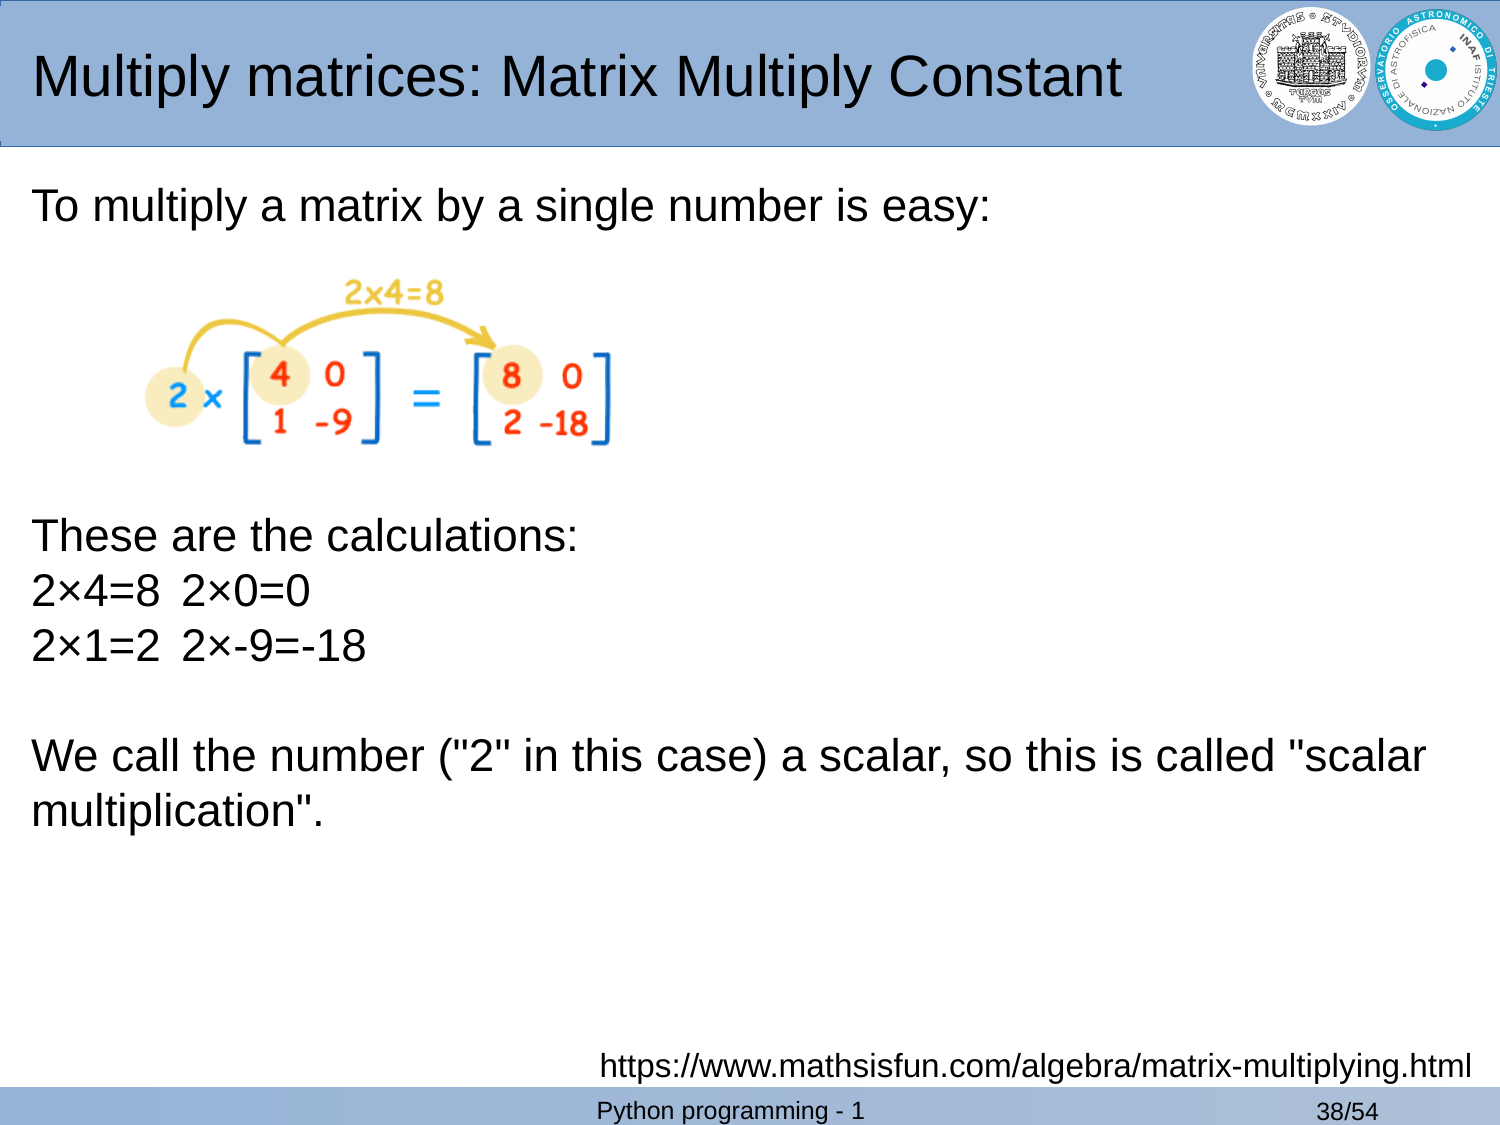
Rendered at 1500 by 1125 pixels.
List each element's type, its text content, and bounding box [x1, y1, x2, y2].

list https://www.mathsisfun.com/algebra/matrix-multiplying.html [584, 1036, 1500, 1105]
picture [140, 271, 616, 453]
picture [1253, 0, 1500, 156]
list To multiply a matrix by a single number is easy: These are the calculations: 2×4=8 2×0=0 2×1=2 2×-9=-18 We call the number ("2" in this case) a scalar, so this is called "scalar multiplication". [16, 168, 1500, 1025]
text_box Multiply matrices: Matrix Multiply Constant [0, 5, 1253, 141]
